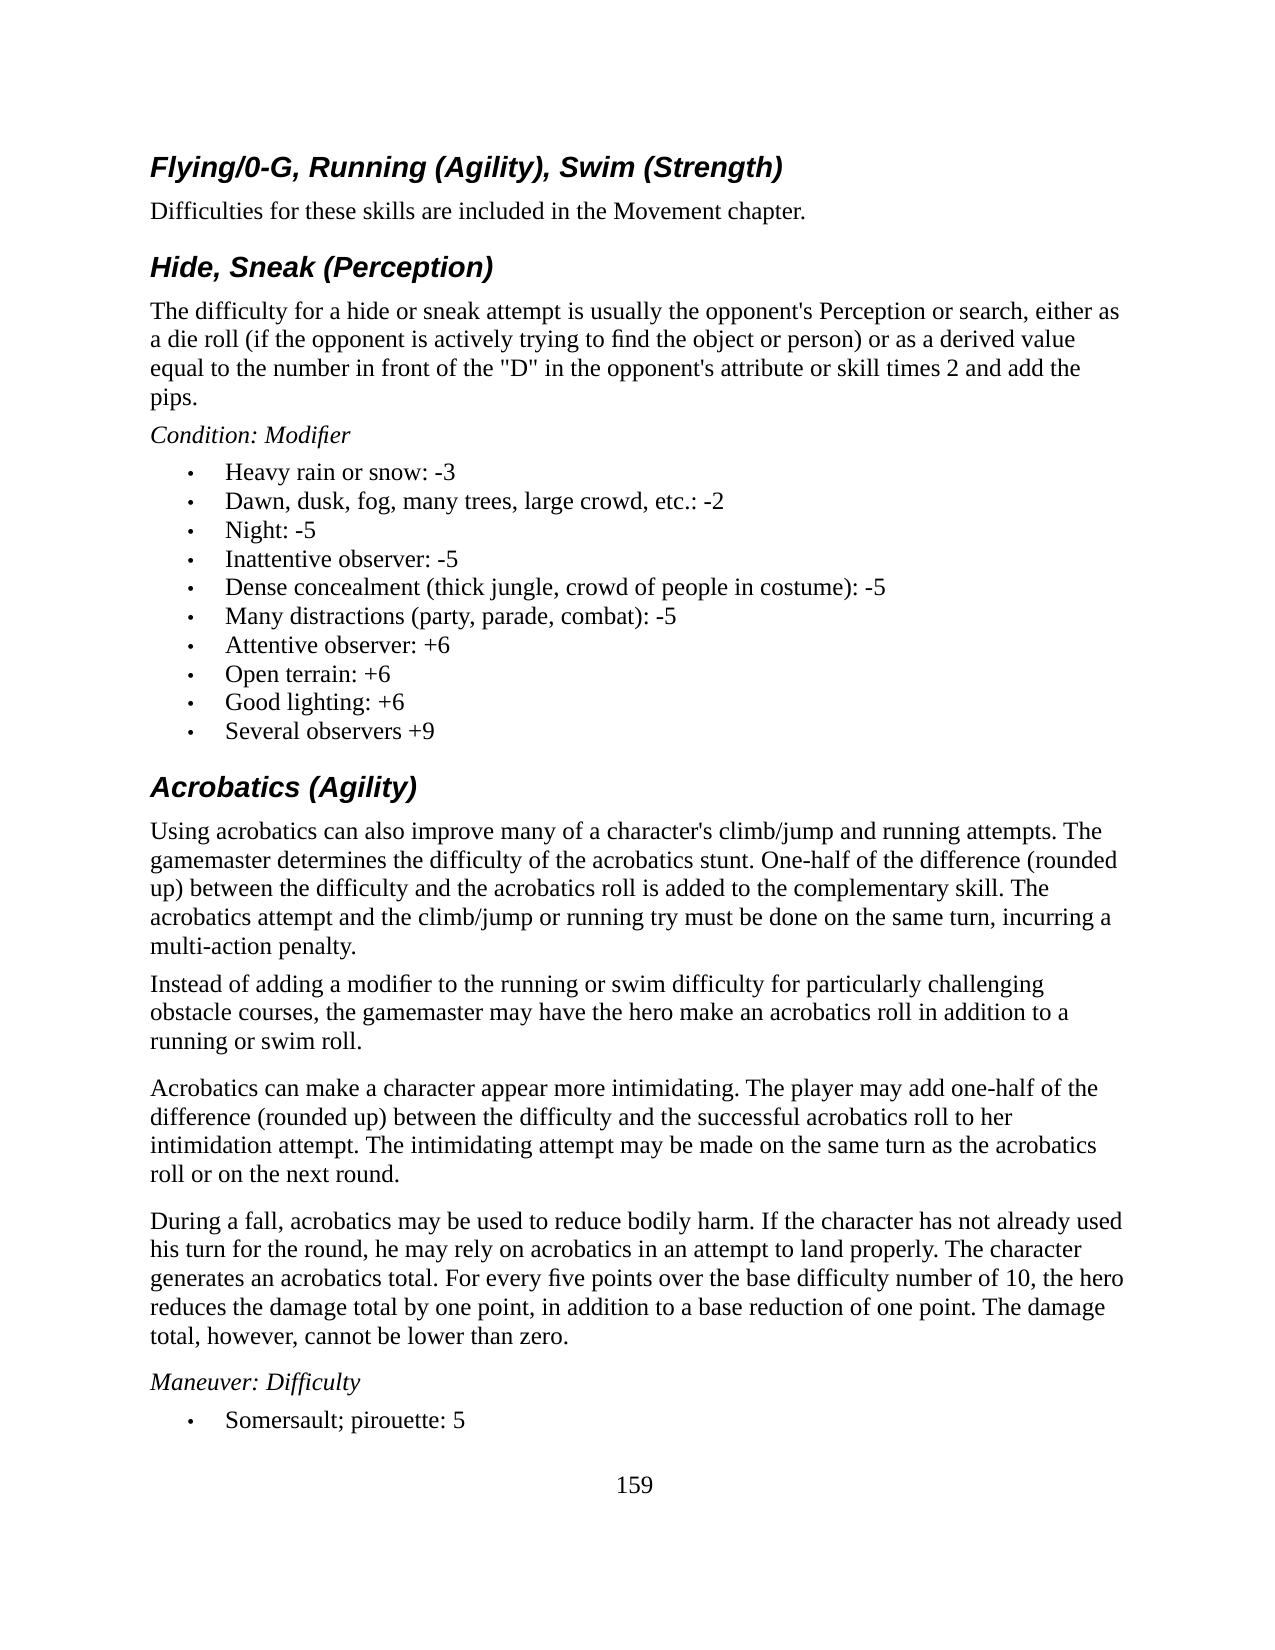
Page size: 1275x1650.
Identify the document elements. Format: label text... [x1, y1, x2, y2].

subtitle Flying/0-G, Running (Agility), Swim (Strength) [150, 150, 1125, 183]
subtitle Hide, Sneak (Perception) [150, 250, 1125, 283]
text Instead of adding a modiﬁer to the running or swim difficulty for particularly challenging obstacle courses, the gamemaster may have the hero make an acrobatics roll in addition to a running or swim roll. [150, 969, 1125, 1055]
list Dense concealment (thick jungle, crowd of people in costume): -5 [187, 572, 1125, 601]
list Open terrain: +6 [187, 659, 1125, 687]
list Attentive observer: +6 [187, 630, 1125, 659]
list Good lighting: +6 [187, 687, 1125, 716]
text Maneuver: Difficulty [150, 1367, 1125, 1396]
text The difficulty for a hide or sneak attempt is usually the opponent's Perception or search, either as a die roll (if the opponent is actively trying to ﬁnd the object or person) or as a derived value equal to the number in front of the "D" in the opponent's attribute or skill times 2 and add the pips. [150, 296, 1125, 411]
list Heavy rain or snow: -3 [187, 457, 1125, 486]
list Many distractions (party, parade, combat): -5 [187, 601, 1125, 630]
subtitle Acrobatics (Agility) [150, 770, 1125, 803]
list Several observers +9 [187, 716, 1125, 745]
text Condition: Modiﬁer [150, 420, 1125, 448]
text Difficulties for these skills are included in the Movement chapter. [150, 196, 1125, 225]
list Inattentive observer: -5 [187, 544, 1125, 572]
list Night: -5 [187, 515, 1125, 544]
list Somersault; pirouette: 5 [187, 1405, 1125, 1434]
text Using acrobatics can also improve many of a character's climb/jump and running attempts. The gamemaster determines the difficulty of the acrobatics stunt. One-half of the difference (rounded up) between the difficulty and the acrobatics roll is added to the complementary skill. The acrobatics attempt and the climb/jump or running try must be done on the same turn, incurring a multi-action penalty. [150, 816, 1125, 960]
text Acrobatics can make a character appear more intimidating. The player may add one-half of the difference (rounded up) between the difficulty and the successful acrobatics roll to her intimidation attempt. The intimidating attempt may be made on the same turn as the acrobatics roll or on the next round. [150, 1073, 1125, 1188]
list Dawn, dusk, fog, many trees, large crowd, etc.: -2 [187, 486, 1125, 515]
text During a fall, acrobatics may be used to reduce bodily harm. If the character has not already used his turn for the round, he may rely on acrobatics in an attempt to land properly. The character generates an acrobatics total. For every ﬁve points over the base difficulty number of 10, the hero reduces the damage total by one point, in addition to a base reduction of one point. The damage total, however, cannot be lower than zero. [150, 1206, 1125, 1349]
